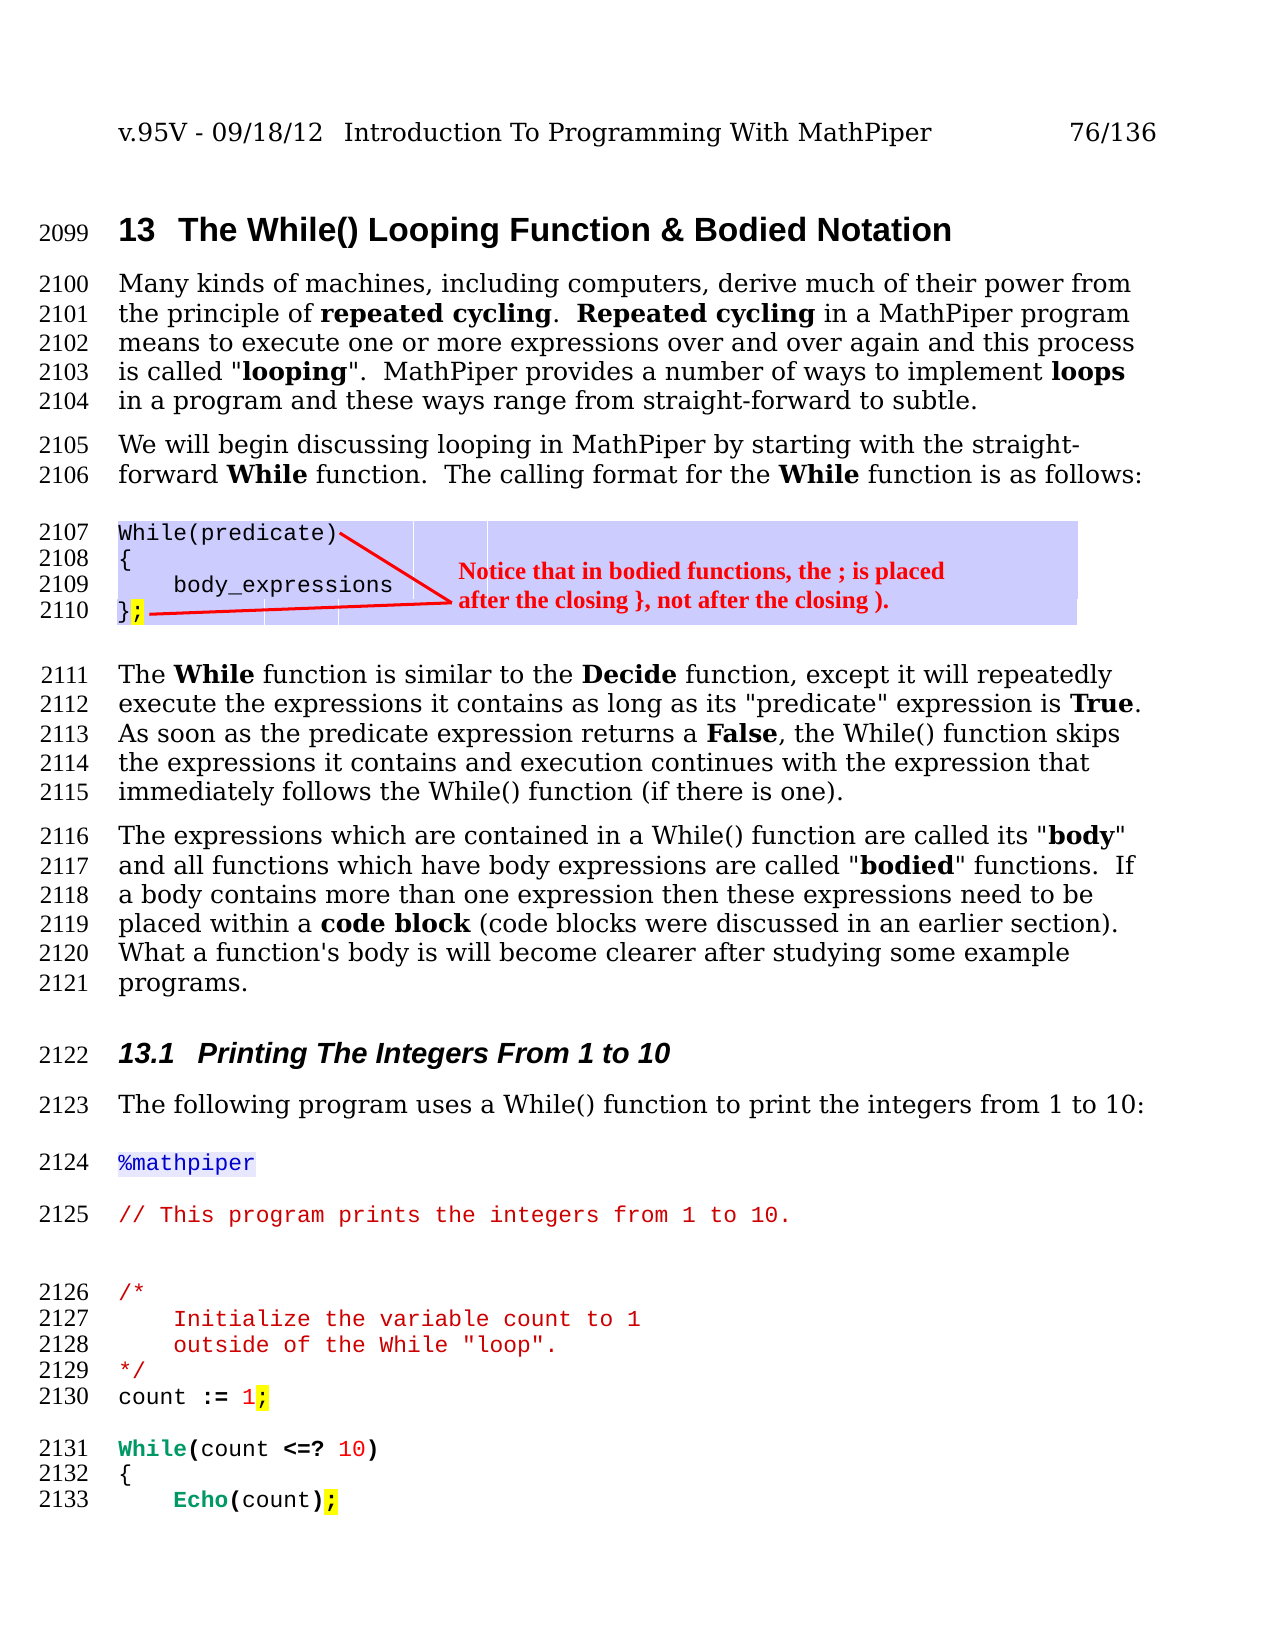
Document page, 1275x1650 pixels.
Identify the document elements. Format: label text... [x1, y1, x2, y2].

text We will begin discussing looping in MathPiper by starting with the straight-forward While function. The calling format for the While function is as follows: [118, 431, 1157, 489]
text Many kinds of machines, including computers, derive much of their power from the principle of repeated cycling. Repeated cycling in a MathPiper program means to execute one or more expressions over and over again and this process is called "looping". MathPiper provides a number of ways to implement loops in a program and these ways range from straight-forward to subtle. [118, 269, 1157, 416]
text [409, 573, 1157, 599]
text The expressions which are contained in a While() function are called its "body" and all functions which have body expressions are called "bodied" functions. If a body contains more than one expression then these expressions need to be placed within a code block (code blocks were discussed in an earlier section). What a function's body is will become clearer after studying some example programs. [118, 821, 1157, 997]
text The following program uses a While() function to print the integers from 1 to 10: [118, 1090, 1157, 1119]
subtitle The While() Looping Function & Bodied Notation [118, 210, 1157, 248]
text { [118, 1463, 1157, 1489]
text body_expressions [118, 573, 441, 599]
text Initialize the variable count to 1 [118, 1307, 1157, 1333]
text outside of the While "loop". [118, 1333, 1157, 1359]
text %mathpiper [118, 1152, 1157, 1177]
text }; [117, 599, 1157, 625]
text Echo(count); [118, 1489, 1157, 1515]
text { [367, 547, 1157, 573]
text count := 1; [118, 1385, 1157, 1411]
text // This program prints the integers from 1 to 10. [118, 1203, 1157, 1229]
subtitle Printing The Integers From 1 to 10 [118, 1036, 1157, 1069]
text While(count <=? 10) [118, 1437, 1157, 1463]
text While(predicate) [118, 521, 1157, 547]
text The While function is similar to the Decide function, except it will repeatedly execute the expressions it contains as long as its "predicate" expression is True. As soon as the predicate expression returns a False, the While() function skips the expressions it contains and execution continues with the expression that immediately follows the While() function (if there is one). [118, 660, 1157, 806]
text /* [118, 1281, 1157, 1307]
text */ [118, 1359, 1157, 1385]
text { [118, 547, 399, 573]
